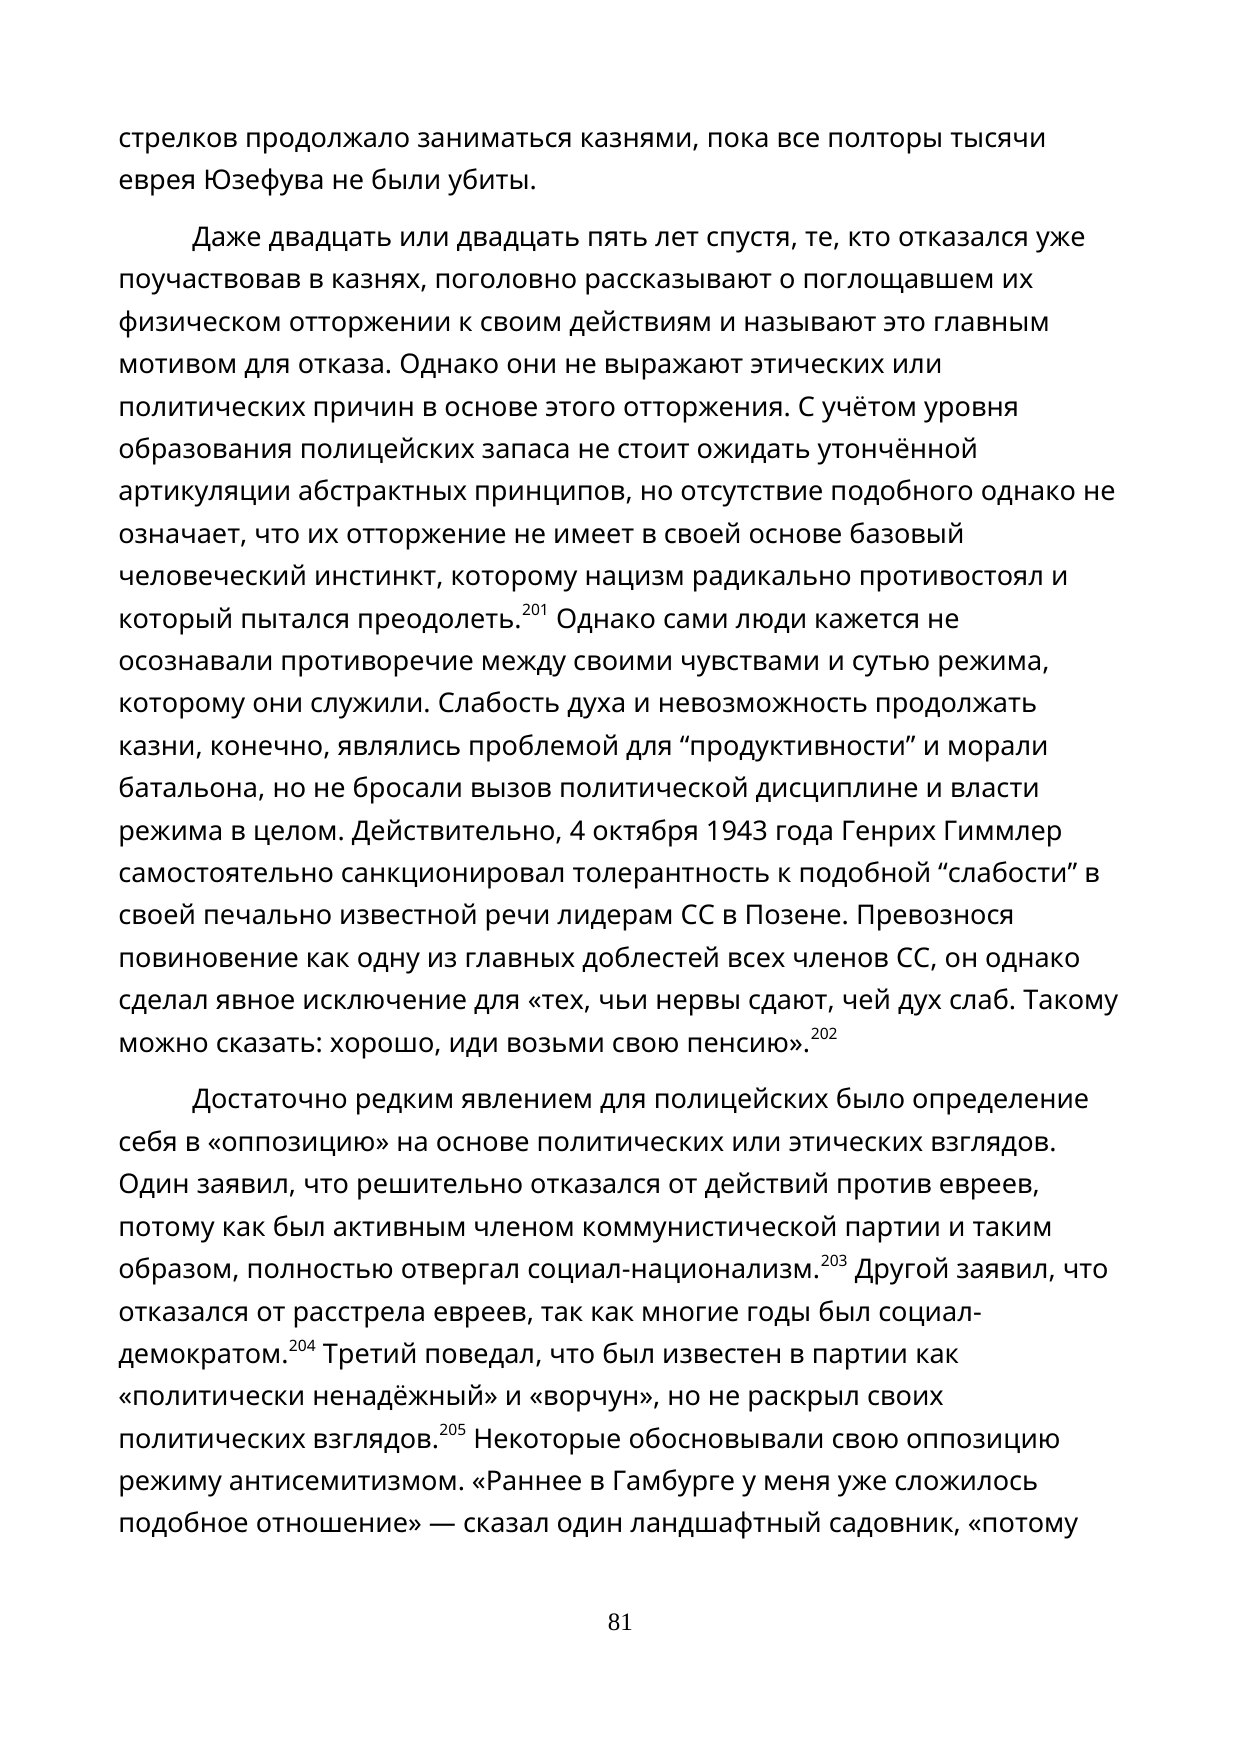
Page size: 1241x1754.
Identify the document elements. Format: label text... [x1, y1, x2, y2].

text стрелков продолжало заниматься казнями, пока все полторы тысячи еврея Юзефува не были убиты. [118, 118, 1122, 197]
text Достаточно редким явлением для полицейских было определение себя в «оппозицию» на основе политических или этических взглядов. Один заявил, что решительно отказался от действий против евреев, потому как был активным членом коммунистической партии и таким образом, полностью отвергал социал-национализм. Другой заявил, что отказался от расстрела евреев, так как многие годы был социал-демократом. Третий поведал, что был известен в партии как «политически ненадёжный» и «ворчун», но не раскрыл своих политических взглядов. Некоторые обосновывали свою оппозицию режиму антисемитизмом. «Раннее в Гамбурге у меня уже сложилось подобное отношение» — сказал один ландшафтный садовник, «потому [118, 1080, 1122, 1541]
text Даже двадцать или двадцать пять лет спустя, те, кто отказался уже поучаствовав в казнях, поголовно рассказывают о поглощавшем их физическом отторжении к своим действиям и называют это главным мотивом для отказа. Однако они не выражают этических или политических причин в основе этого отторжения. С учётом уровня образования полицейских запаса не стоит ожидать утончённой артикуляции абстрактных принципов, но отсутствие подобного однако не означает, что их отторжение не имеет в своей основе базовый человеческий инстинкт, которому нацизм радикально противостоял и который пытался преодолеть. Однако сами люди кажется не осознавали противоречие между своими чувствами и сутью режима, которому они служили. Слабость духа и невозможность продолжать казни, конечно, являлись проблемой для “продуктивности” и морали батальона, но не бросали вызов политической дисциплине и власти режима в целом. Действительно, 4 октября 1943 года Генрих Гиммлер самостоятельно санкционировал толерантность к подобной “слабости” в своей печально известной речи лидерам СС в Позене. Превознося повиновение как одну из главных доблестей всех членов СС, он однако сделал явное исключение для «тех, чьи нервы сдают, чей дух слаб. Такому можно сказать: хорошо, иди возьми свою пенсию». [118, 217, 1122, 1060]
